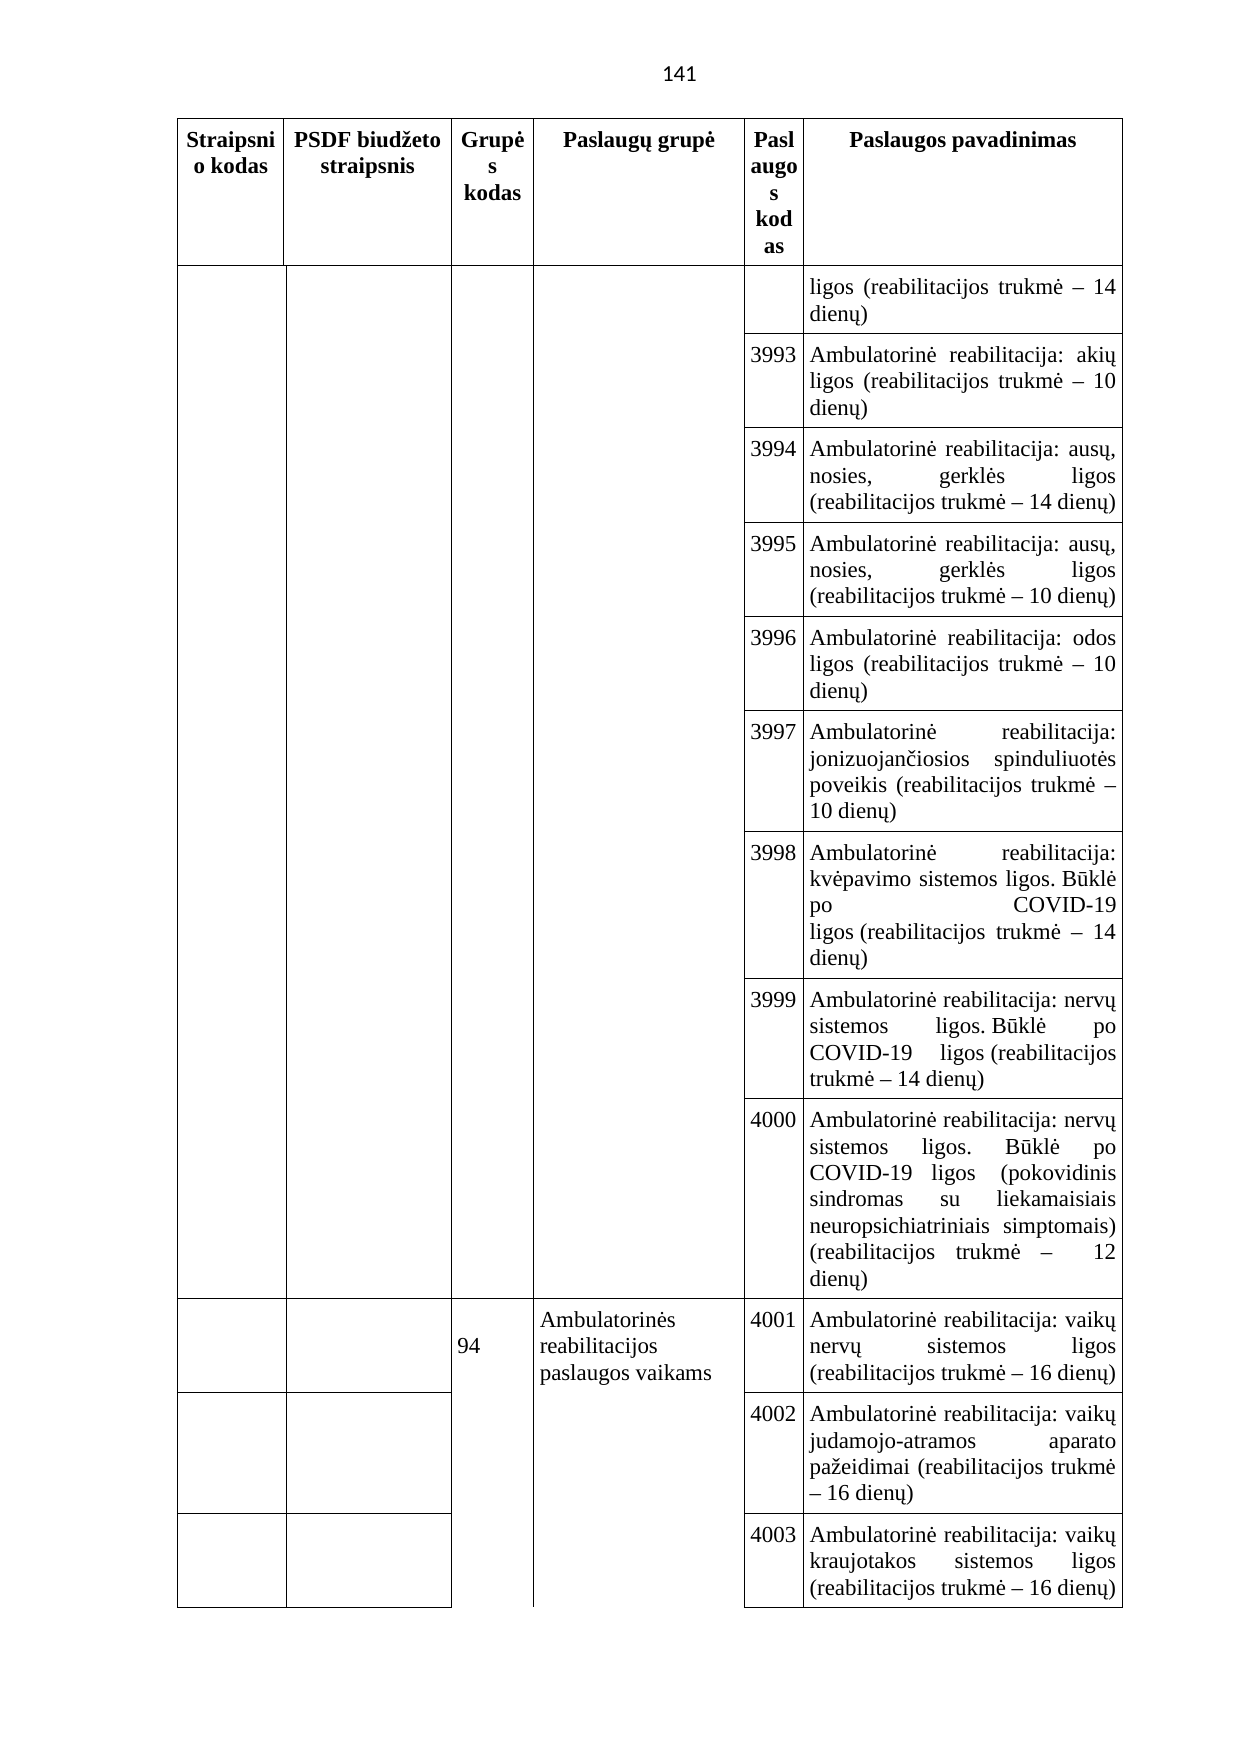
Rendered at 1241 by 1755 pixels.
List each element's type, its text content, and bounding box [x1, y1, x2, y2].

table_cell [452, 1513, 533, 1607]
table_cell [287, 1514, 451, 1607]
table_cell [287, 427, 451, 522]
table_cell 4000 [745, 1099, 803, 1298]
table_cell 4002 [745, 1393, 803, 1513]
table_cell [452, 1392, 533, 1513]
table_cell [178, 266, 286, 333]
table_cell [178, 616, 286, 710]
table_cell 3997 [745, 711, 803, 831]
table_cell 3995 [745, 523, 803, 616]
table_cell [178, 1393, 286, 1513]
table_cell [534, 978, 744, 1098]
table_cell [287, 522, 451, 616]
table_cell [287, 1393, 451, 1513]
table_header Paslaugos pavadinimas [804, 119, 1122, 265]
table_cell Ambulatorinė reabilitacija: kvėpavimo sistemos ligos. Būklė po COVID-19 ligos (reabilitacijos trukmė – 14 dienų) [804, 832, 1122, 978]
table_cell Ambulatorinė reabilitacija: akių ligos (reabilitacijos trukmė – 10 dienų) [804, 334, 1122, 427]
table_cell Ambulatorinė reabilitacija: vaikų nervų sistemos ligos (reabilitacijos trukmė – 16 dienų) [804, 1299, 1122, 1392]
table_cell [178, 1098, 286, 1298]
table_cell 3996 [745, 617, 803, 710]
table_cell [452, 831, 533, 978]
table_cell Ambulatorinė reabilitacija: vaikų judamojo-atramos aparato pažeidimai (reabilitacijos trukmė – 16 dienų) [804, 1393, 1122, 1513]
table_cell [178, 831, 286, 978]
table_cell [178, 333, 286, 427]
table_cell [287, 1098, 451, 1298]
table_cell [534, 522, 744, 616]
table_cell [452, 616, 533, 710]
table_cell [534, 1098, 744, 1298]
table_cell Ambulatorinė reabilitacija: nervų sistemos ligos. Būklė po COVID-19 ligos (reabilitacijos trukmė – 14 dienų) [804, 979, 1122, 1098]
table_cell [745, 266, 803, 333]
table_cell 3999 [745, 979, 803, 1098]
table_cell 3993 [745, 334, 803, 427]
table_cell [534, 266, 744, 333]
table_cell 4003 [745, 1514, 803, 1607]
table_cell [178, 1514, 286, 1607]
table_cell 3994 [745, 428, 803, 522]
table_cell [534, 616, 744, 710]
table_cell Ambulatorinė reabilitacija: jonizuojančiosios spinduliuotės poveikis (reabilitacijos trukmė – 10 dienų) [804, 711, 1122, 831]
table_cell [452, 978, 533, 1098]
table_header Straipsnio kodas [178, 119, 283, 265]
table_cell [534, 427, 744, 522]
table_cell Ambulatorinė reabilitacija: nervų sistemos ligos. Būklė po COVID-19 ligos (pokovidinis sindromas su liekamaisiais neuropsichiatriniais simptomais) (reabilitacijos trukmė – 12 dienų) [804, 1099, 1122, 1298]
table_cell [178, 1299, 286, 1392]
table_cell [287, 616, 451, 710]
table_cell [452, 522, 533, 616]
table_cell [287, 831, 451, 978]
table_cell [534, 831, 744, 978]
table_cell [178, 522, 286, 616]
table_cell Ambulatorinės reabilitacijos paslaugos vaikams [534, 1299, 744, 1392]
table_cell 94 [452, 1299, 533, 1392]
table_header Paslaugų grupė [534, 119, 744, 265]
table_cell Ambulatorinė reabilitacija: vaikų kraujotakos sistemos ligos (reabilitacijos trukmė – 16 dienų) [804, 1514, 1122, 1607]
table_cell [534, 710, 744, 831]
table_cell [178, 427, 286, 522]
table_cell Ambulatorinė reabilitacija: odos ligos (reabilitacijos trukmė – 10 dienų) [804, 617, 1122, 710]
table_cell 4001 [745, 1299, 803, 1392]
table_header Grupės kodas [452, 119, 533, 265]
table_cell ligos (reabilitacijos trukmė – 14 dienų) [804, 266, 1122, 333]
table_header PSDF biudžeto straipsnis [284, 119, 451, 265]
table_cell 3998 [745, 832, 803, 978]
table_cell [534, 1513, 744, 1607]
table_cell [287, 710, 451, 831]
table_cell [452, 266, 533, 333]
table_cell [452, 333, 533, 427]
table_header Paslaugos kodas [745, 119, 803, 265]
table_cell [287, 333, 451, 427]
table_cell [287, 266, 451, 333]
table_cell [178, 978, 286, 1098]
table_cell [452, 427, 533, 522]
table_cell Ambulatorinė reabilitacija: ausų, nosies, gerklės ligos (reabilitacijos trukmė – 10 dienų) [804, 523, 1122, 616]
table_cell [534, 1392, 744, 1513]
table_cell Ambulatorinė reabilitacija: ausų, nosies, gerklės ligos (reabilitacijos trukmė – 14 dienų) [804, 428, 1122, 522]
table_cell [452, 1098, 533, 1298]
table_cell [287, 1299, 451, 1392]
table_cell [534, 333, 744, 427]
table_cell [287, 978, 451, 1098]
table_cell [178, 710, 286, 831]
table_cell [452, 710, 533, 831]
